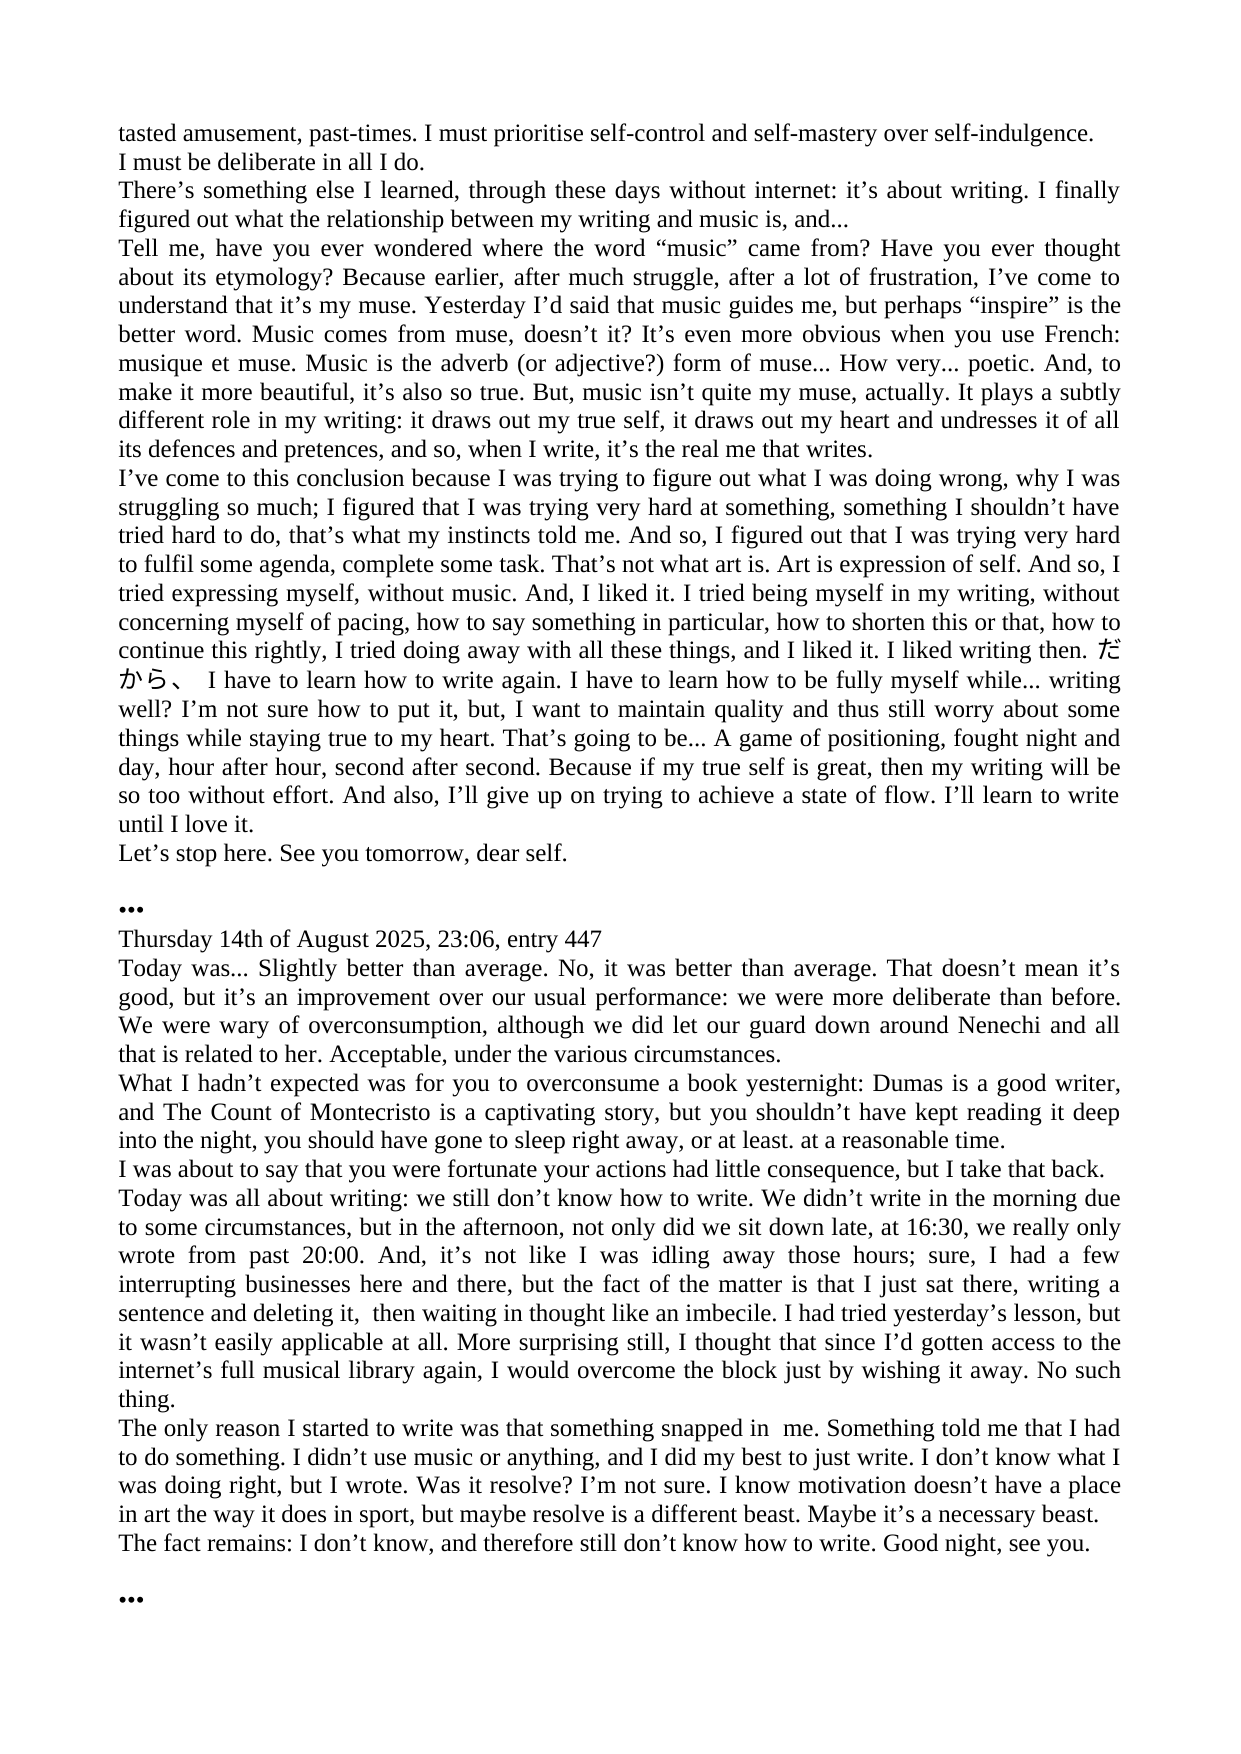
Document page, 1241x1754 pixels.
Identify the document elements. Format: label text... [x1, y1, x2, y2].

text I was about to say that you were fortunate your actions had little consequence, but I take that back. [118, 1154, 1122, 1183]
text Let’s stop here. See you tomorrow, dear self. [118, 838, 1122, 867]
text I’ve come to this conclusion because I was trying to figure out what I was doing wrong, why I was struggling so much; I figured that I was trying very hard at something, something I shouldn’t have tried hard to do, that’s what my instincts told me. And so, I figured out that I was trying very hard to fulfil some agenda, complete some task. That’s not what art is. Art is expression of self. And so, I tried expressing myself, without music. And, I liked it. I tried being myself in my writing, without concerning myself of pacing, how to say something in particular, how to shorten this or that, how to continue this rightly, I tried doing away with all these things, and I liked it. I liked writing then. だから、 I have to learn how to write again. I have to learn how to be fully myself while... writing well? I’m not sure how to put it, but, I want to maintain quality and thus still worry about some things while staying true to my heart. That’s going to be... A game of positioning, fought night and day, hour after hour, second after second. Because if my true self is great, then my writing will be so too without effort. And also, I’ll give up on trying to achieve a state of flow. I’ll learn to write until I love it. [118, 463, 1122, 838]
text Today was... Slightly better than average. No, it was better than average. That doesn’t mean it’s good, but it’s an improvement over our usual performance: we were more deliberate than before. We were wary of overconsumption, although we did let our guard down around Nenechi and all that is related to her. Acceptable, under the various circumstances. [118, 953, 1122, 1068]
text ••• [118, 895, 1122, 924]
text The only reason I started to write was that something snapped in me. Something told me that I had to do something. I didn’t use music or anything, and I did my best to just write. I don’t know what I was doing right, but I wrote. Was it resolve? I’m not sure. I know motivation doesn’t have a place in art the way it does in sport, but maybe resolve is a different beast. Maybe it’s a necessary beast. [118, 1413, 1122, 1528]
text Thursday 14th of August 2025, 23:06, entry 447 [118, 924, 1122, 953]
text tasted amusement, past-times. I must prioritise self-control and self-mastery over self-indulgence. [118, 118, 1122, 147]
text The fact remains: I don’t know, and therefore still don’t know how to write. Good night, see you. [118, 1528, 1122, 1557]
text Today was all about writing: we still don’t know how to write. We didn’t write in the morning due to some circumstances, but in the afternoon, not only did we sit down late, at 16:30, we really only wrote from past 20:00. And, it’s not like I was idling away those hours; sure, I had a few interrupting businesses here and there, but the fact of the matter is that I just sat there, writing a sentence and deleting it, then waiting in thought like an imbecile. I had tried yesterday’s lesson, but it wasn’t easily applicable at all. More surprising still, I thought that since I’d gotten access to the internet’s full musical library again, I would overcome the block just by wishing it away. No such thing. [118, 1183, 1122, 1413]
text ••• [118, 1585, 1122, 1614]
text Tell me, have you ever wondered where the word “music” came from? Have you ever thought about its etymology? Because earlier, after much struggle, after a lot of frustration, I’ve come to understand that it’s my muse. Yesterday I’d said that music guides me, but perhaps “inspire” is the better word. Music comes from muse, doesn’t it? It’s even more obvious when you use French: musique et muse. Music is the adverb (or adjective?) form of muse... How very... poetic. And, to make it more beautiful, it’s also so true. But, music isn’t quite my muse, actually. It plays a subtly different role in my writing: it draws out my true self, it draws out my heart and undresses it of all its defences and pretences, and so, when I write, it’s the real me that writes. [118, 233, 1122, 463]
text I must be deliberate in all I do. [118, 147, 1122, 176]
text What I hadn’t expected was for you to overconsume a book yesternight: Dumas is a good writer, and The Count of Montecristo is a captivating story, but you shouldn’t have kept reading it deep into the night, you should have gone to sleep right away, or at least. at a reasonable time. [118, 1068, 1122, 1154]
text There’s something else I learned, through these days without internet: it’s about writing. I finally figured out what the relationship between my writing and music is, and... [118, 176, 1122, 233]
